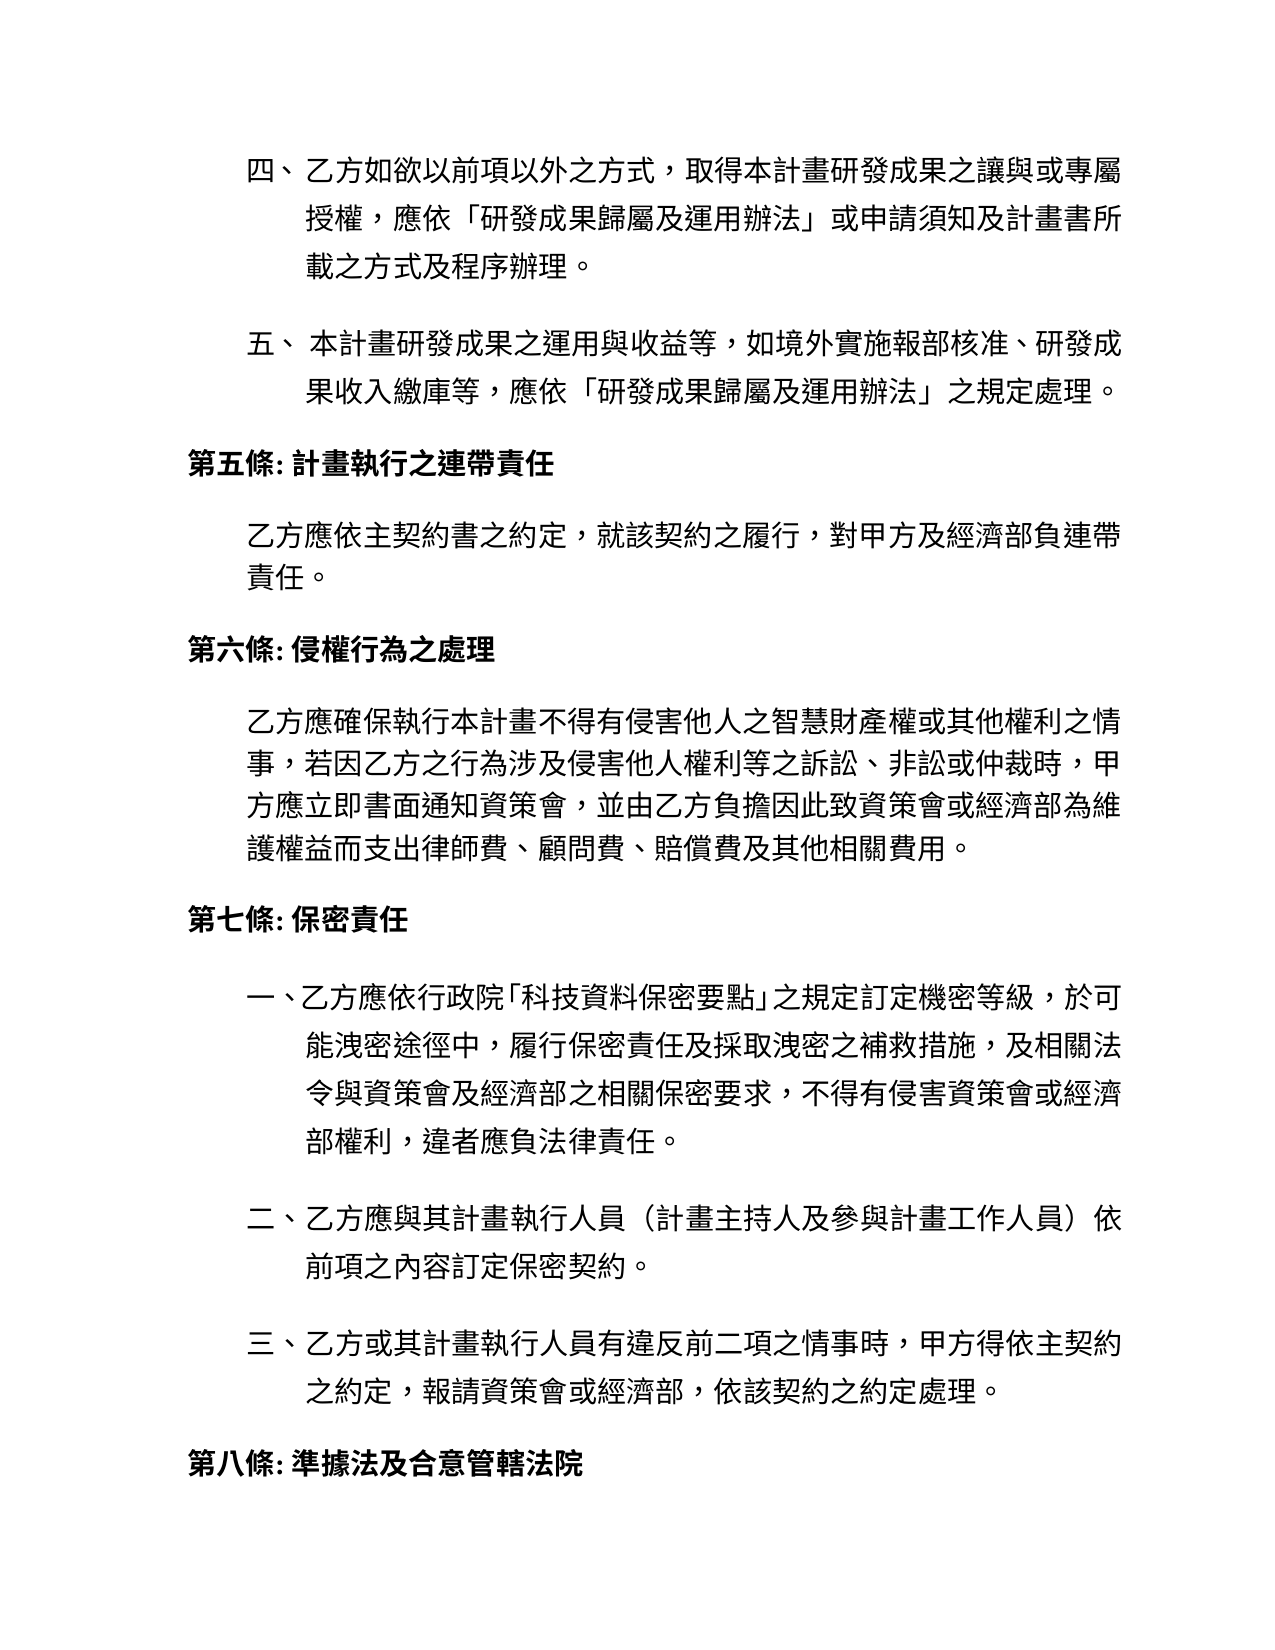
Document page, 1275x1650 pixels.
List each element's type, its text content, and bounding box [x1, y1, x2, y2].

text 乙方應依主契約書之約定，就該契約之履行，對甲方及經濟部負連帶責任。 [246, 512, 1122, 597]
text 第八條: 準據法及合意管轄法院 [187, 1441, 1122, 1483]
text 第五條: 計畫執行之連帶責任 [187, 441, 1122, 483]
text 乙方應確保執行本計畫不得有侵害他人之智慧財產權或其他權利之情事，若因乙方之行為涉及侵害他人權利等之訴訟、非訟或仲裁時，甲方應立即書面通知資策會，並由乙方負擔因此致資策會或經濟部為維護權益而支出律師費、顧問費、賠償費及其他相關費用。 [246, 698, 1122, 867]
text 四、 乙方如欲以前項以外之方式，取得本計畫研發成果之讓與或專屬授權，應依「研發成果歸屬及運用辦法」或申請須知及計畫書所載之方式及程序辦理。 [246, 142, 1122, 286]
text 五、 本計畫研發成果之運用與收益等，如境外實施報部核准、研發成果收入繳庫等，應依「研發成果歸屬及運用辦法」之規定處理。 [246, 315, 1122, 411]
text 三、 乙方或其計畫執行人員有違反前二項之情事時，甲方得依主契約之約定，報請資策會或經濟部，依該契約之約定處理。 [246, 1315, 1122, 1411]
text 一、 乙方應依行政院「科技資料保密要點」之規定訂定機密等級，於可能洩密途徑中，履行保密責任及採取洩密之補救措施，及相關法令與資策會及經濟部之相關保密要求，不得有侵害資策會或經濟部權利，違者應負法律責任。 [246, 969, 1122, 1160]
text 第七條: 保密責任 [187, 897, 1122, 939]
text 第六條: 侵權行為之處理 [187, 627, 1122, 669]
text 二、 乙方應與其計畫執行人員（計畫主持人及參與計畫工作人員）依前項之內容訂定保密契約。 [246, 1190, 1122, 1286]
